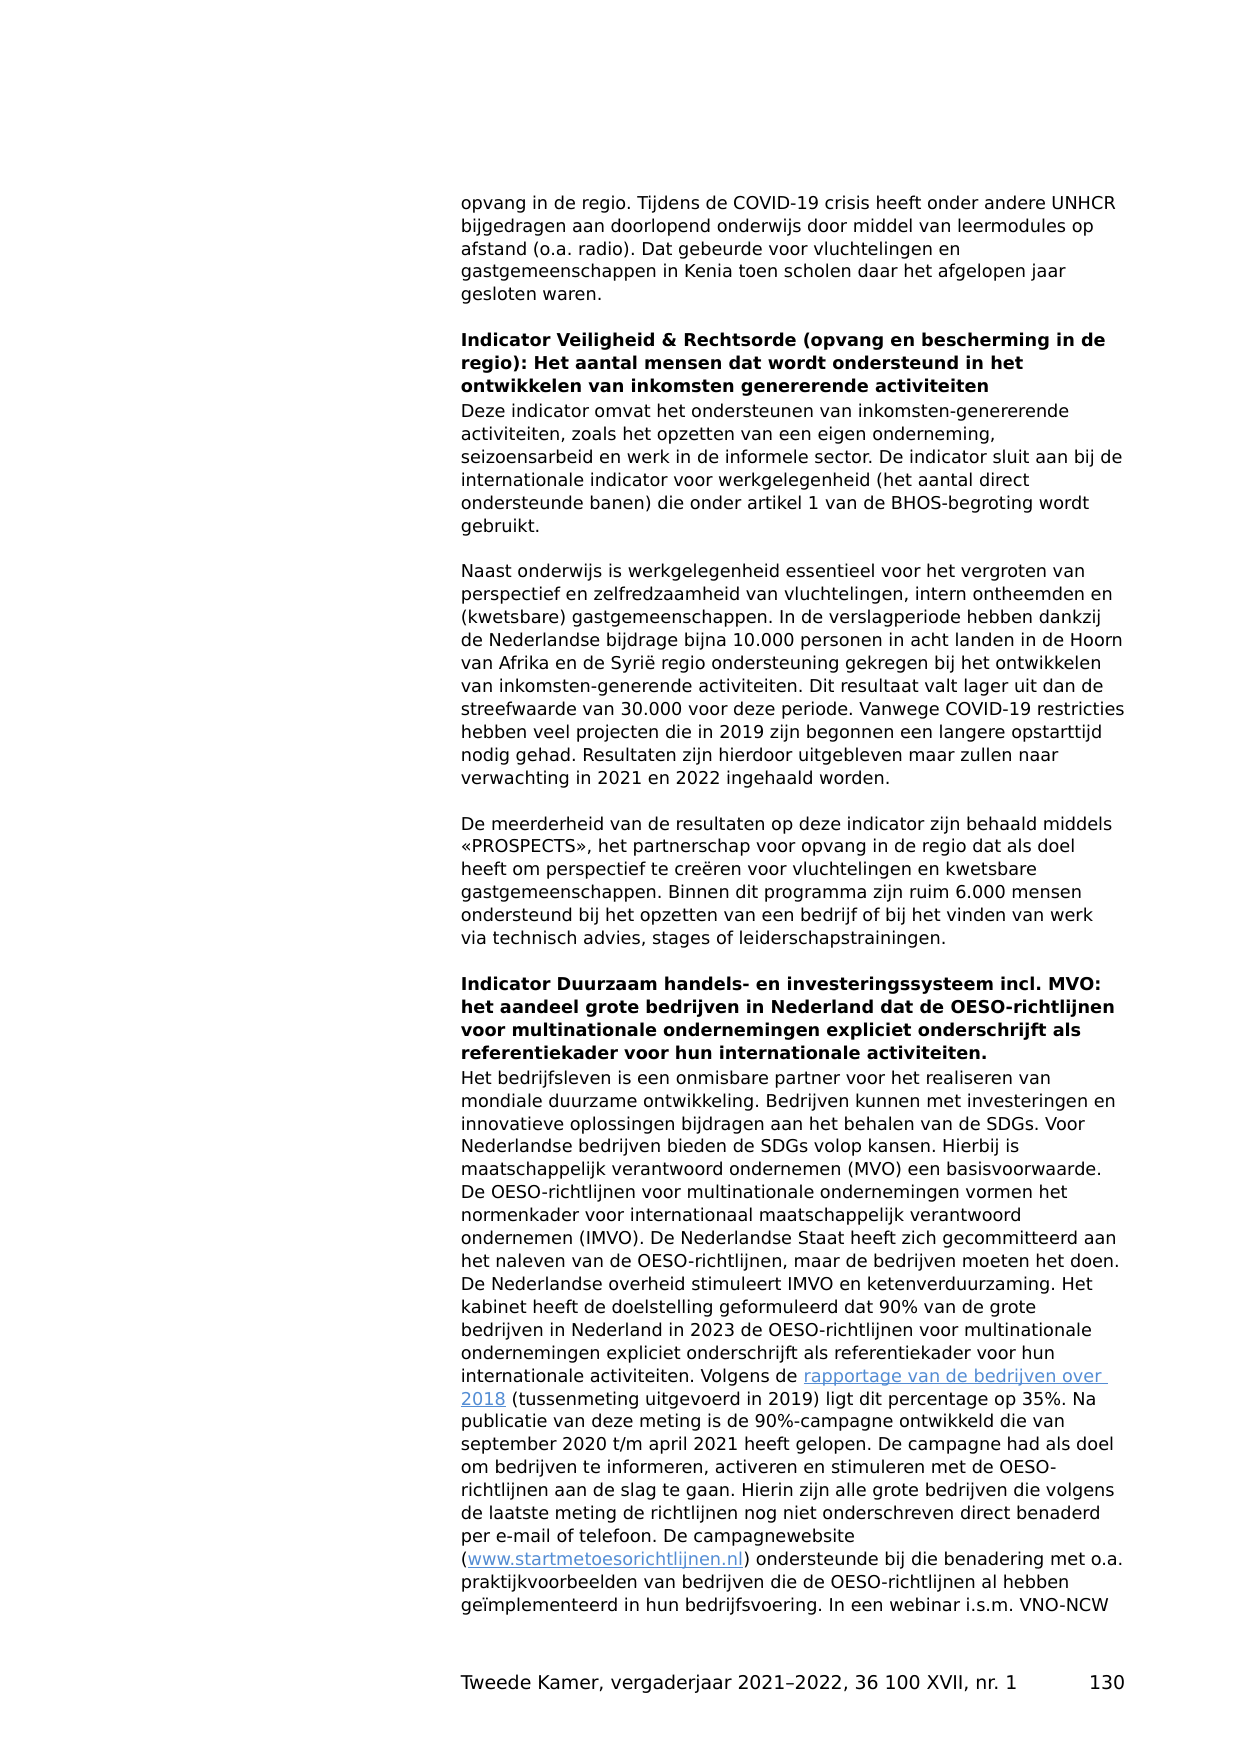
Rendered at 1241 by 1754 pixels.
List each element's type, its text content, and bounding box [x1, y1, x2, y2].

text opvang in de regio. Tijdens de COVID-19 crisis heeft onder andere UNHCR bijgedragen aan doorlopend onderwijs door middel van leermodules op afstand (o.a. radio). Dat gebeurde voor vluchtelingen en gastgemeenschappen in Kenia toen scholen daar het afgelopen jaar gesloten waren. [461, 191, 1125, 305]
text Het bedrijfsleven is een onmisbare partner voor het realiseren van mondiale duurzame ontwikkeling. Bedrijven kunnen met investeringen en innovatieve oplossingen bijdragen aan het behalen van de SDGs. Voor Nederlandse bedrijven bieden de SDGs volop kansen. Hierbij is maatschappelijk verantwoord ondernemen (MVO) een basisvoorwaarde. De OESO-richtlijnen voor multinationale ondernemingen vormen het normenkader voor internationaal maatschappelijk verantwoord ondernemen (IMVO). De Nederlandse Staat heeft zich gecommitteerd aan het naleven van de OESO-richtlijnen, maar de bedrijven moeten het doen. De Nederlandse overheid stimuleert IMVO en ketenverduurzaming. Het kabinet heeft de doelstelling geformuleerd dat 90% van de grote bedrijven in Nederland in 2023 de OESO-richtlijnen voor multinationale ondernemingen expliciet onderschrijft als referentiekader voor hun internationale activiteiten. Volgens de rapportage van de bedrijven over 2018 (tussenmeting uitgevoerd in 2019) ligt dit percentage op 35%. Na publicatie van deze meting is de 90%-campagne ontwikkeld die van september 2020 t/m april 2021 heeft gelopen. De campagne had als doel om bedrijven te informeren, activeren en stimuleren met de OESO-richtlijnen aan de slag te gaan. Hierin zijn alle grote bedrijven die volgens de laatste meting de richtlijnen nog niet onderschreven direct benaderd per e-mail of telefoon. De campagnewebsite (www.startmetoesorichtlijnen.nl) ondersteunde bij die benadering met o.a. praktijkvoorbeelden van bedrijven die de OESO-richtlijnen al hebben geïmplementeerd in hun bedrijfsvoering. In een webinar i.s.m. VNO-NCW [461, 1066, 1125, 1616]
text Indicator Duurzaam handels- en investeringssysteem incl. MVO: het aandeel grote bedrijven in Nederland dat de OESO-richtlijnen voor multinationale ondernemingen expliciet onderschrijft als referentiekader voor hun internationale activiteiten. [461, 972, 1125, 1064]
text De meerderheid van de resultaten op deze indicator zijn behaald middels «PROSPECTS», het partnerschap voor opvang in de regio dat als doel heeft om perspectief te creëren voor vluchtelingen en kwetsbare gastgemeenschappen. Binnen dit programma zijn ruim 6.000 mensen ondersteund bij het opzetten van een bedrijf of bij het vinden van werk via technisch advies, stages of leiderschapstrainingen. [461, 812, 1125, 949]
text Deze indicator omvat het ondersteunen van inkomsten-genererende activiteiten, zoals het opzetten van een eigen onderneming, seizoensarbeid en werk in de informele sector. De indicator sluit aan bij de internationale indicator voor werkgelegenheid (het aantal direct ondersteunde banen) die onder artikel 1 van de BHOS-begroting wordt gebruikt. [461, 399, 1125, 537]
text Indicator Veiligheid & Rechtsorde (opvang en bescherming in de regio): Het aantal mensen dat wordt ondersteund in het ontwikkelen van inkomsten genererende activiteiten [461, 328, 1125, 397]
text Naast onderwijs is werkgelegenheid essentieel voor het vergroten van perspectief en zelfredzaamheid van vluchtelingen, intern ontheemden en (kwetsbare) gastgemeenschappen. In de verslagperiode hebben dankzij de Nederlandse bijdrage bijna 10.000 personen in acht landen in de Hoorn van Afrika en de Syrië regio ondersteuning gekregen bij het ontwikkelen van inkomsten-generende activiteiten. Dit resultaat valt lager uit dan de streefwaarde van 30.000 voor deze periode. Vanwege COVID-19 restricties hebben veel projecten die in 2019 zijn begonnen een langere opstarttijd nodig gehad. Resultaten zijn hierdoor uitgebleven maar zullen naar verwachting in 2021 en 2022 ingehaald worden. [461, 559, 1125, 789]
